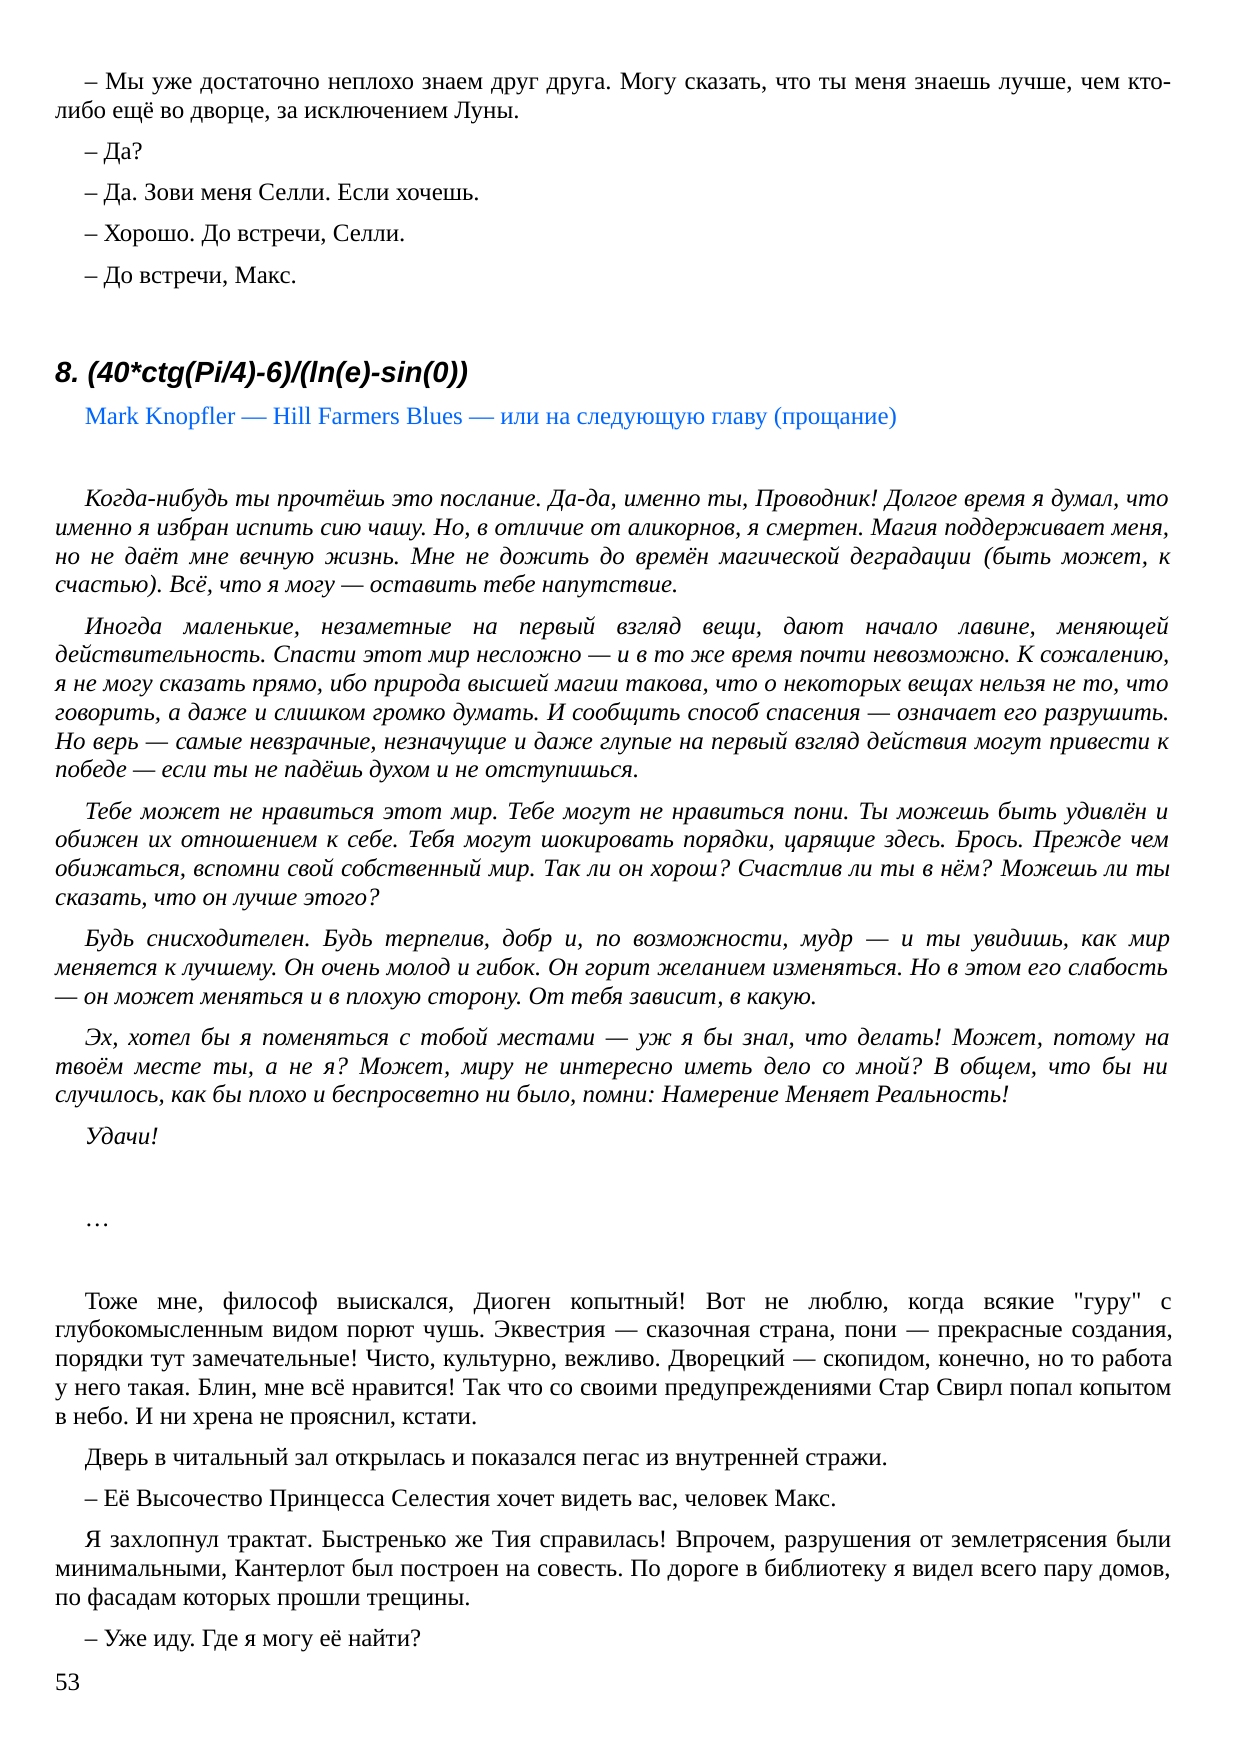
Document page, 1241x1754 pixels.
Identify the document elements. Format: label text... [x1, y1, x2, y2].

text – Да? [55, 136, 1173, 165]
text Я захлопнул трактат. Быстренько же Тия справилась! Впрочем, разрушения от землетрясения были минимальными, Кантерлот был построен на совесть. По дороге в библиотеку я видел всего пару домов, по фасадам которых прошли трещины. [55, 1524, 1173, 1611]
text – Да. Зови меня Селли. Если хочешь. [55, 177, 1173, 206]
text Mark Knopfler — Hill Farmers Blues — или на следующую главу (прощание) [55, 401, 1173, 429]
text – Уже иду. Где я могу её найти? [55, 1623, 1173, 1652]
text – До встречи, Макс. [55, 260, 1173, 288]
text Будь снисходителен. Будь терпелив, добр и, по возможности, мудр — и ты увидишь, как мир меняется к лучшему. Он очень молод и гибок. Он горит желанием изменяться. Но в этом его слабость — он может меняться и в плохую сторону. От тебя зависит, в какую. [55, 923, 1173, 1009]
text Иногда маленькие, незаметные на первый взгляд вещи, дают начало лавине, меняющей действительность. Спасти этот мир несложно — и в то же время почти невозможно. К сожалению, я не могу сказать прямо, ибо природа высшей магии такова, что о некоторых вещах нельзя не то, что говорить, а даже и слишком громко думать. И сообщить способ спасения — означает его разрушить. Но верь — самые невзрачные, незначущие и даже глупые на первый взгляд действия могут привести к победе — если ты не падёшь духом и не отступишься. [55, 611, 1173, 783]
text Тебе может не нравиться этот мир. Тебе могут не нравиться пони. Ты можешь быть удивлён и обижен их отношением к себе. Тебя могут шокировать порядки, царящие здесь. Брось. Прежде чем обижаться, вспомни свой собственный мир. Так ли он хорош? Счастлив ли ты в нём? Можешь ли ты сказать, что он лучше этого? [55, 796, 1173, 911]
text Эх, хотел бы я поменяться с тобой местами — уж я бы знал, что делать! Может, потому на твоём месте ты, а не я? Может, миру не интересно иметь дело со мной? В общем, что бы ни случилось, как бы плохо и беспросветно ни было, помни: Намерение Меняет Реальность! [55, 1022, 1173, 1108]
text – Мы уже достаточно неплохо знаем друг друга. Могу сказать, что ты меня знаешь лучше, чем кто-либо ещё во дворце, за исключением Луны. [55, 66, 1173, 123]
text Удачи! [55, 1121, 1173, 1149]
subtitle 8. (40*ctg(Pi/4)-6)/(ln(e)-sin(0)) [55, 355, 1173, 388]
text – Хорошо. До встречи, Селли. [55, 218, 1173, 247]
text Когда-нибудь ты прочтёшь это послание. Да-да, именно ты, Проводник! Долгое время я думал, что именно я избран испить сию чашу. Но, в отличие от аликорнов, я смертен. Магия поддерживает меня, но не даёт мне вечную жизнь. Мне не дожить до времён магической деградации (быть может, к счастью). Всё, что я могу — оставить тебе напутствие. [55, 483, 1173, 598]
text Тоже мне, философ выискался, Диоген копытный! Вот не люблю, когда всякие "гуру" с глубокомысленным видом порют чушь. Эквестрия — сказочная страна, пони — прекрасные создания, порядки тут замечательные! Чисто, культурно, вежливо. Дворецкий — скопидом, конечно, но то работа у него такая. Блин, мне всё нравится! Так что со своими предупреждениями Стар Свирл попал копытом в небо. И ни хрена не прояснил, кстати. [55, 1286, 1173, 1429]
text Дверь в читальный зал открылась и показался пегас из внутренней стражи. [55, 1442, 1173, 1471]
text – Её Высочество Принцесса Селестия хочет видеть вас, человек Макс. [55, 1483, 1173, 1512]
text … [55, 1203, 1173, 1232]
